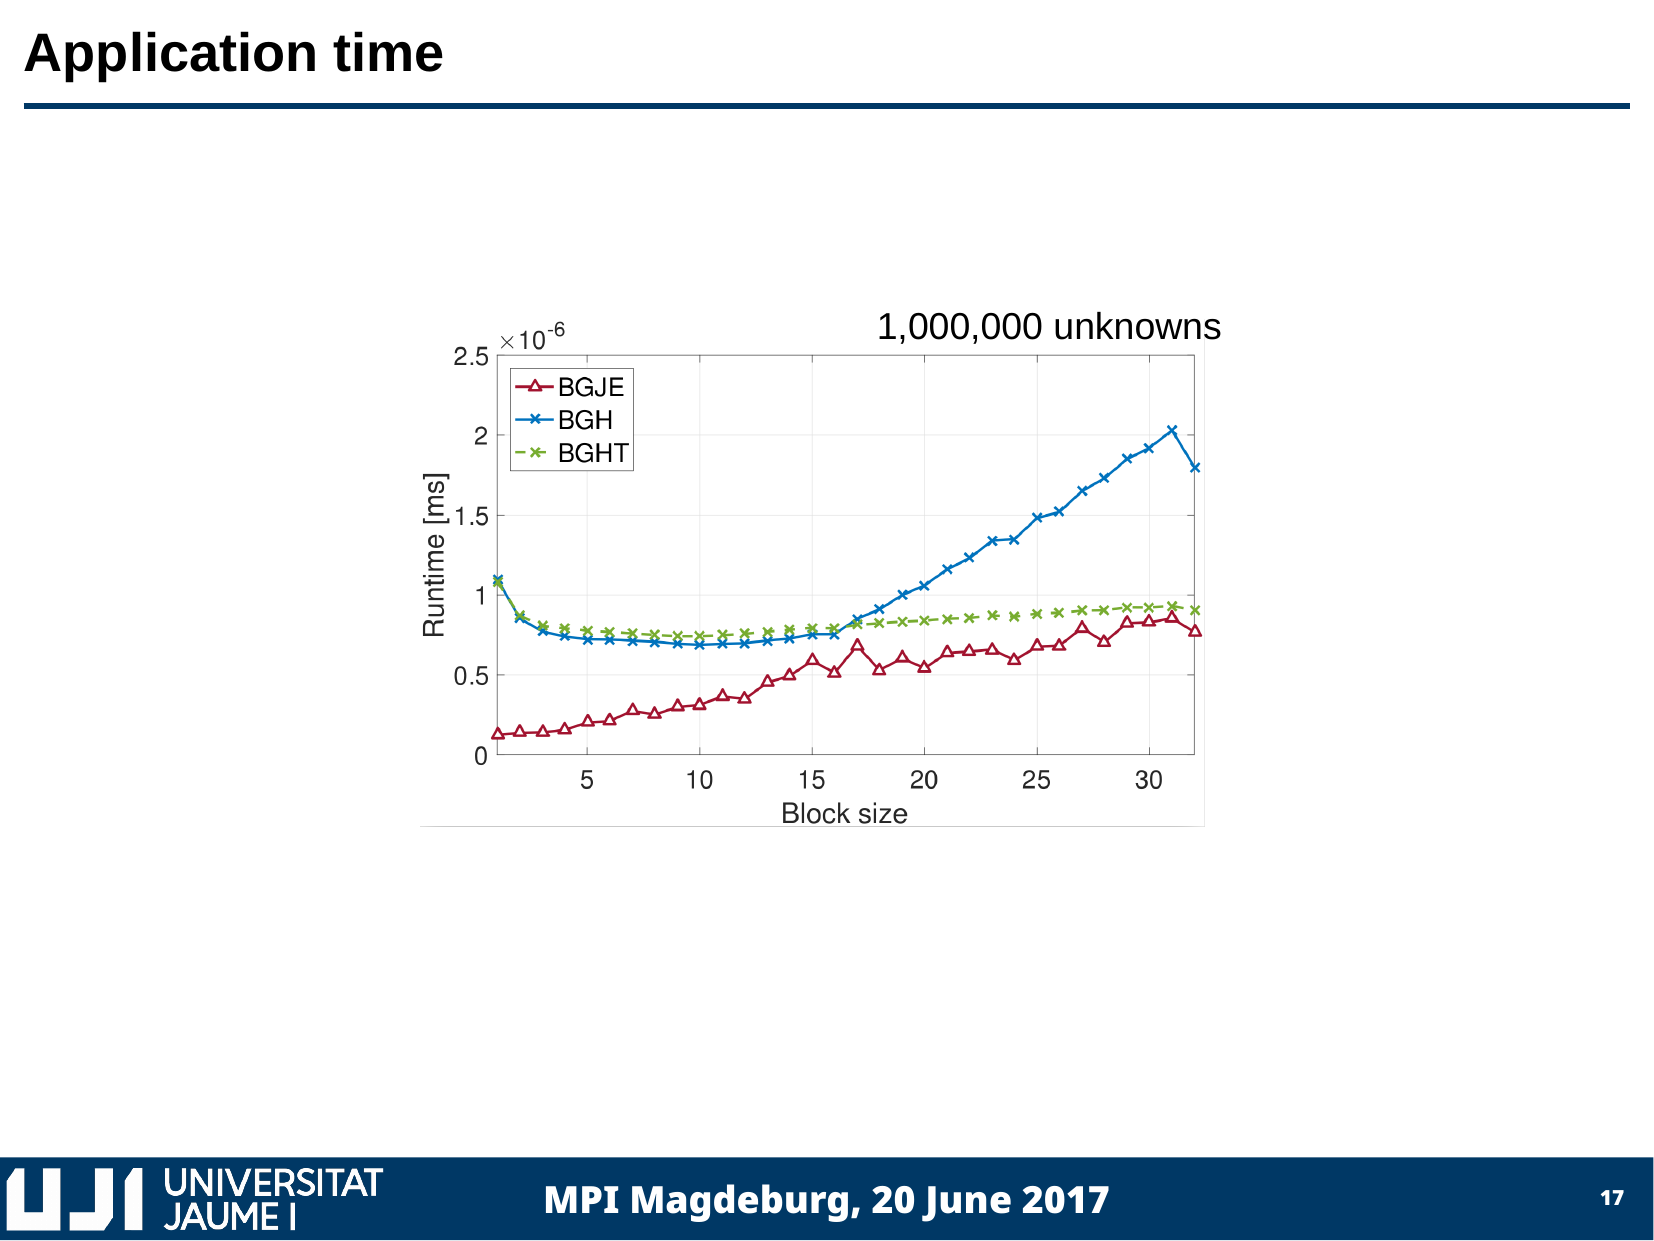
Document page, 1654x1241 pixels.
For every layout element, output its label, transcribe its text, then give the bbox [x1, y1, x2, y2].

title Application time [23, 0, 1630, 107]
picture [420, 319, 1205, 827]
text_box 1,000,000 unknowns [862, 297, 1241, 355]
picture [0, 1158, 390, 1241]
